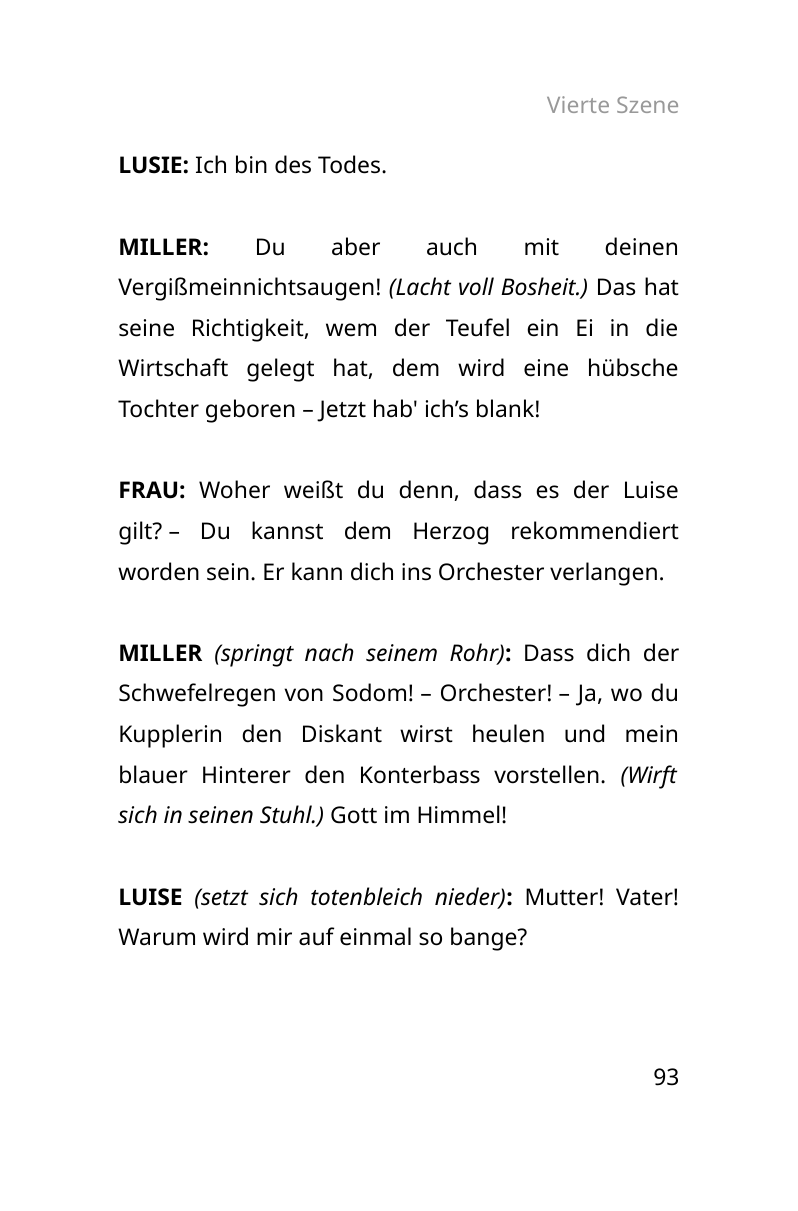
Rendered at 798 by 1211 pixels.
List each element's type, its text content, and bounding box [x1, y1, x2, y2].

text FRAU: Woher weißt du denn, dass es der Luise gilt? – Du kannst dem Herzog rekommendiert worden sein. Er kann dich ins Orchester verlangen. [118, 445, 679, 587]
text MILLER (springt nach seinem Rohr): Dass dich der Schwefelregen von Sodom! – Orchester! – Ja, wo du Kupplerin den Diskant wirst heulen und mein blauer Hinterer den Konterbass vorstellen. (Wirft sich in seinen Stuhl.) Gott im Himmel! [118, 608, 679, 831]
text LUSIE: Ich bin des Todes. [118, 149, 679, 181]
text MILLER: Du aber auch mit deinen Vergißmeinnichtsaugen! (Lacht voll Bosheit.) Das hat seine Richtigkeit, wem der Teufel ein Ei in die Wirtschaft gelegt hat, dem wird eine hübsche Tochter geboren – Jetzt hab' ich’s blank! [118, 202, 679, 424]
text LUISE (setzt sich totenbleich nieder): Mutter! Vater! Warum wird mir auf einmal so bange? [118, 852, 679, 952]
